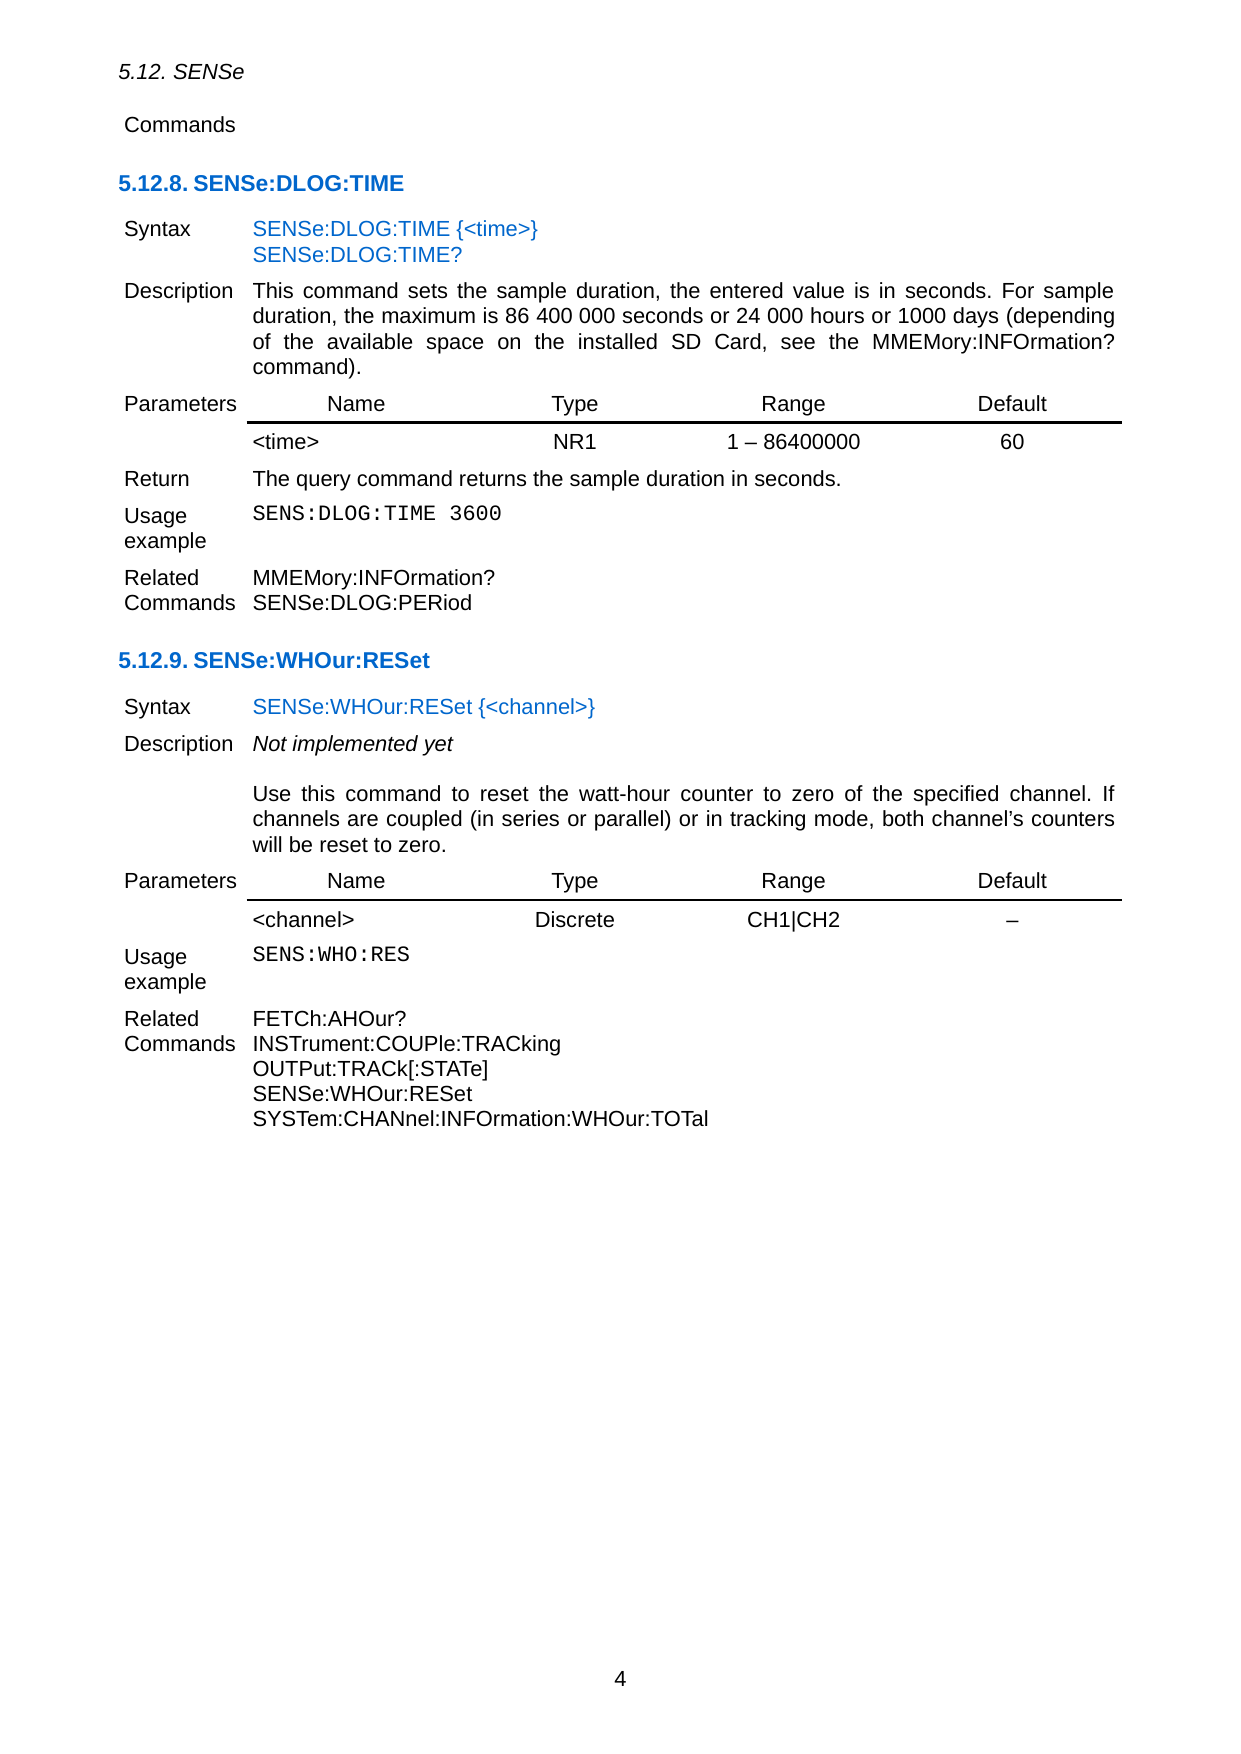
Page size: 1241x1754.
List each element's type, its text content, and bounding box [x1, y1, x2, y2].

table_cell 1 – 86400000 [684, 424, 903, 460]
table_cell – [903, 901, 1122, 938]
table_cell Related Commands [118, 1000, 247, 1137]
table_cell SENS:WHO:RES [247, 938, 1122, 1000]
table_cell Parameters [118, 385, 247, 460]
table_header SENSe:DLOG:TIME {<time>} SENSe:DLOG:TIME? [247, 211, 1122, 272]
table_cell Default [903, 385, 1122, 421]
table_cell Name [247, 385, 465, 421]
table_cell <channel> [247, 901, 465, 938]
table_header Syntax [118, 688, 247, 725]
table_cell Commands [118, 106, 247, 143]
table_cell The query command returns the sample duration in seconds. [247, 460, 1122, 497]
table_cell Usage example [118, 497, 247, 559]
table_cell FETCh:AHOur? INSTrument:COUPle:TRACking OUTPut:TRACk[:STATe] SENSe:WHOur:RESet SYSTem:CHANnel:INFOrmation:WHOur:TOTal [247, 1000, 1122, 1137]
table_header Syntax [118, 211, 247, 272]
table_cell Name [247, 863, 465, 899]
table_cell SENS:DLOG:TIME 3600 [247, 497, 1122, 559]
table_cell Related Commands [118, 559, 247, 621]
table_cell 60 [903, 424, 1122, 460]
table_cell MMEMory:INFOrmation? SENSe:DLOG:PERiod [247, 559, 1122, 621]
table_cell Parameters [118, 863, 247, 938]
table_cell Description [118, 725, 247, 862]
table_cell Range [684, 385, 903, 421]
table_header SENSe:WHOur:RESet {<channel>} [247, 688, 1122, 725]
table_cell NR1 [465, 424, 684, 460]
table_cell Type [465, 863, 684, 899]
table_cell Description [118, 273, 247, 385]
table_cell <time> [247, 424, 465, 460]
table_cell Range [684, 863, 903, 899]
table_cell [247, 106, 1122, 143]
table_cell Discrete [465, 901, 684, 938]
table_cell CH1|CH2 [684, 901, 903, 938]
table_cell Usage example [118, 938, 247, 1000]
subtitle SENSe:DLOG:TIME [118, 169, 1122, 196]
table_cell This command sets the sample duration, the entered value is in seconds. For sample duration, the maximum is 86 400 000 seconds or 24 000 hours or 1000 days (depending of the available space on the installed SD Card, see the MMEMory:INFOrmation? command). [247, 273, 1122, 385]
table_cell Not implemented yet Use this command to reset the watt-hour counter to zero of the specified channel. If channels are coupled (in series or parallel) or in tracking mode, both channel’s counters will be reset to zero. [247, 725, 1122, 862]
table_cell Type [465, 385, 684, 421]
subtitle SENSe:WHOur:RESet [118, 647, 1122, 673]
table_cell Return [118, 460, 247, 497]
table_cell Default [903, 863, 1122, 899]
